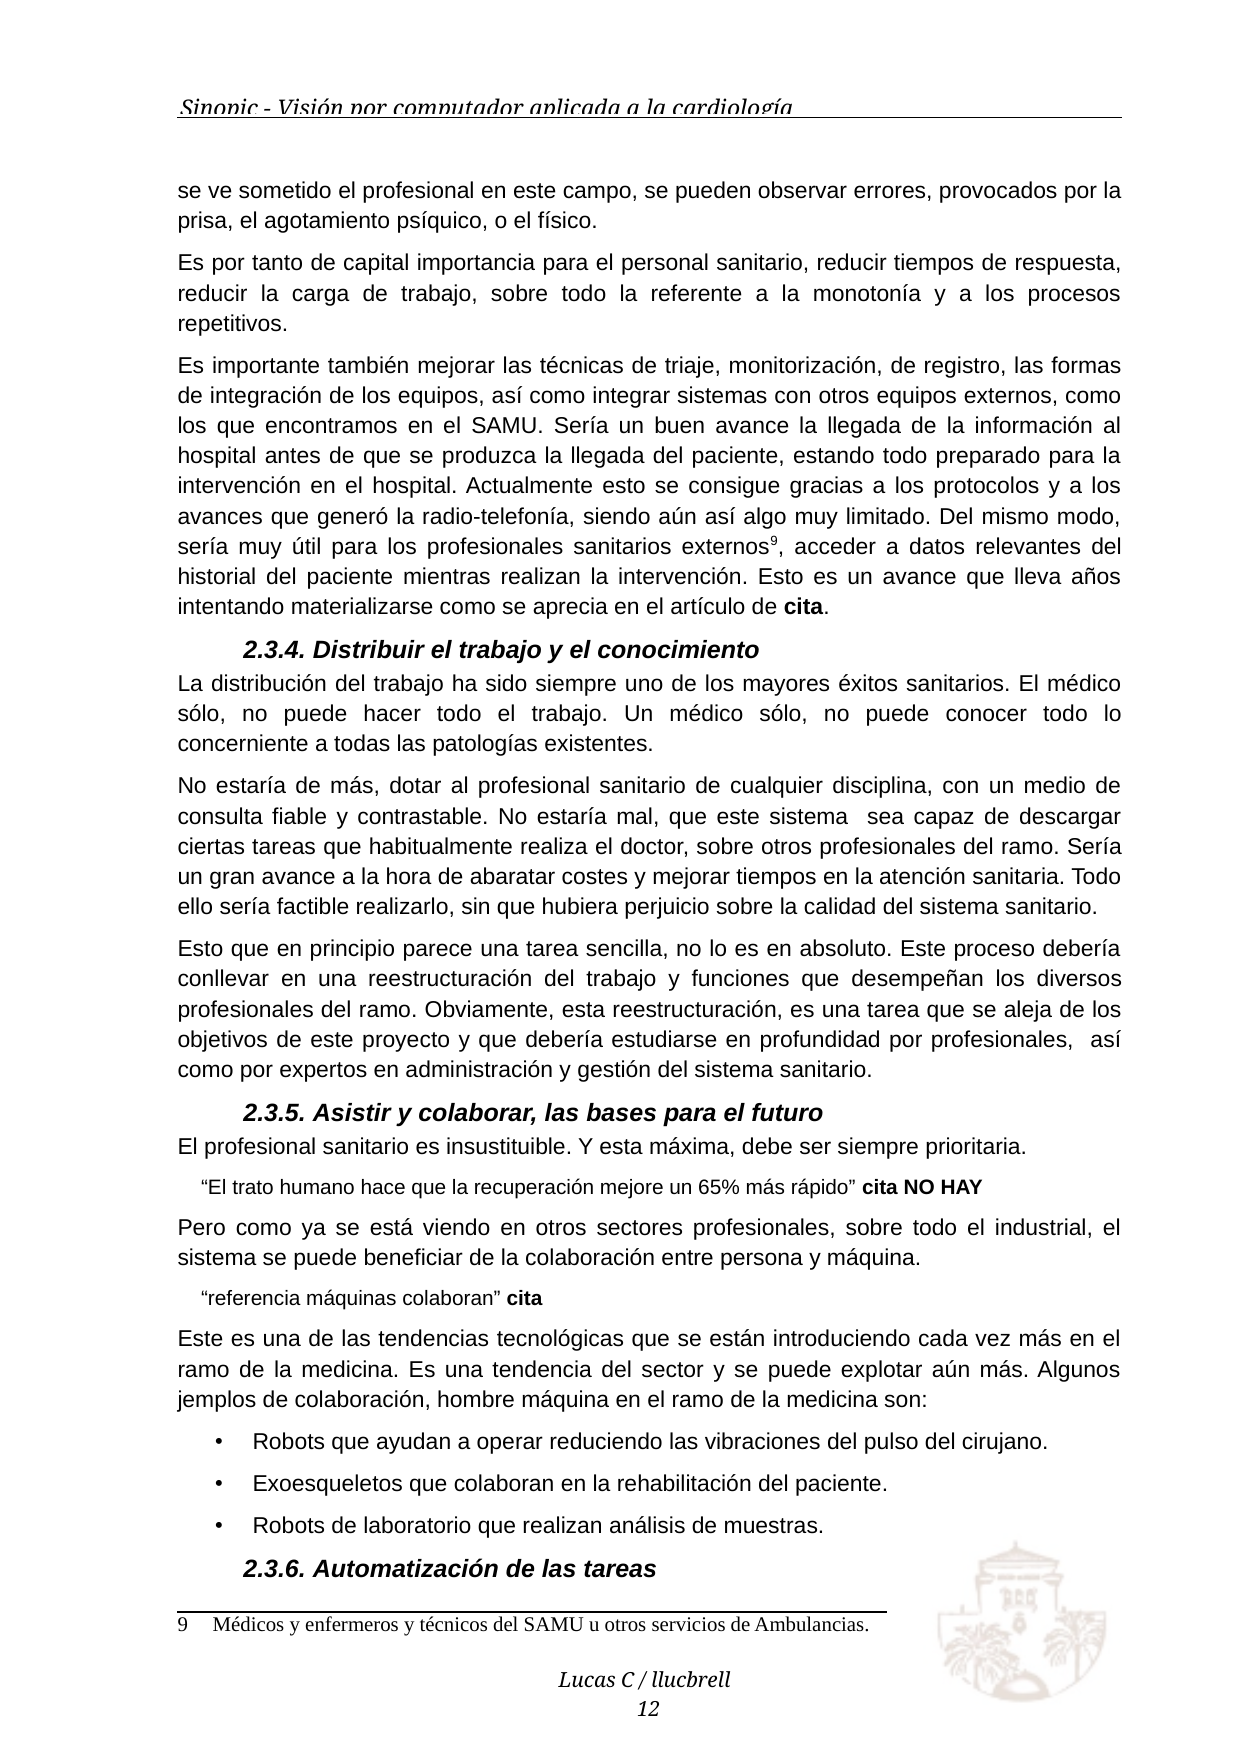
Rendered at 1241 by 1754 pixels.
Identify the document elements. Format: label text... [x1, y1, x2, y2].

text “El trato humano hace que la recuperación mejore un 65% más rápido” cita NO HAY [201, 1175, 1098, 1199]
text se ve sometido el profesional en este campo, se pueden observar errores, provocados por la prisa, el agotamiento psíquico, o el físico. [177, 177, 1122, 234]
text Es importante también mejorar las técnicas de triaje, monitorización, de registro, las formas de integración de los equipos, así como integrar sistemas con otros equipos externos, como los que encontramos en el SAMU. Sería un buen avance la llegada de la información al hospital antes de que se produzca la llegada del paciente, estando todo preparado para la intervención en el hospital. Actualmente esto se consigue gracias a los protocolos y a los avances que generó la radio-telefonía, siendo aún así algo muy limitado. Del mismo modo, sería muy útil para los profesionales sanitarios externos, acceder a datos relevantes del historial del paciente mientras realizan la intervención. Esto es un avance que lleva años intentando materializarse como se aprecia en el artículo de cita. [177, 352, 1122, 620]
text No estaría de más, dotar al profesional sanitario de cualquier disciplina, con un medio de consulta fiable y contrastable. No estaría mal, que este sistema sea capaz de descargar ciertas tareas que habitualmente realiza el doctor, sobre otros profesionales del ramo. Sería un gran avance a la hora de abaratar costes y mejorar tiempos en la atención sanitaria. Todo ello sería factible realizarlo, sin que hubiera perjuicio sobre la calidad del sistema sanitario. [177, 772, 1122, 919]
text Es por tanto de capital importancia para el personal sanitario, reducir tiempos de respuesta, reducir la carga de trabajo, sobre todo la referente a la monotonía y a los procesos repetitivos. [177, 249, 1122, 336]
list Asistir y colaborar, las bases para el futuro [177, 1098, 1122, 1127]
text Esto que en principio parece una tarea sencilla, no lo es en absoluto. Este proceso debería conllevar en una reestructuración del trabajo y funciones que desempeñan los diversos profesionales del ramo. Obviamente, esta reestructuración, es una tarea que se aleja de los objetivos de este proyecto y que debería estudiarse en profundidad por profesionales, así como por expertos en administración y gestión del sistema sanitario. [177, 935, 1122, 1082]
text El profesional sanitario es insustituible. Y esta máxima, debe ser siempre prioritaria. [177, 1133, 1122, 1159]
list Robots de laboratorio que realizan análisis de muestras. [215, 1512, 1122, 1538]
text Este es una de las tendencias tecnológicas que se están introduciendo cada vez más en el ramo de la medicina. Es una tendencia del sector y se puede explotar aún más. Algunos jemplos de colaboración, hombre máquina en el ramo de la medicina son: [177, 1325, 1122, 1412]
text Médicos y enfermeros y técnicos del SAMU u otros servicios de Ambulancias. [177, 1612, 1122, 1636]
list Exoesqueletos que colaboran en la rehabilitación del paciente. [215, 1470, 1122, 1496]
list Distribuir el trabajo y el conocimiento [177, 635, 1122, 664]
text La distribución del trabajo ha sido siempre uno de los mayores éxitos sanitarios. El médico sólo, no puede hacer todo el trabajo. Un médico sólo, no puede conocer todo lo concerniente a todas las patologías existentes. [177, 670, 1122, 757]
list Robots que ayudan a operar reduciendo las vibraciones del pulso del cirujano. [215, 1428, 1122, 1454]
list Automatización de las tareas [177, 1554, 1122, 1582]
text Pero como ya se está viendo en otros sectores profesionales, sobre todo el industrial, el sistema se puede beneficiar de la colaboración entre persona y máquina. [177, 1214, 1122, 1271]
text “referencia máquinas colaboran” cita [201, 1286, 1098, 1310]
